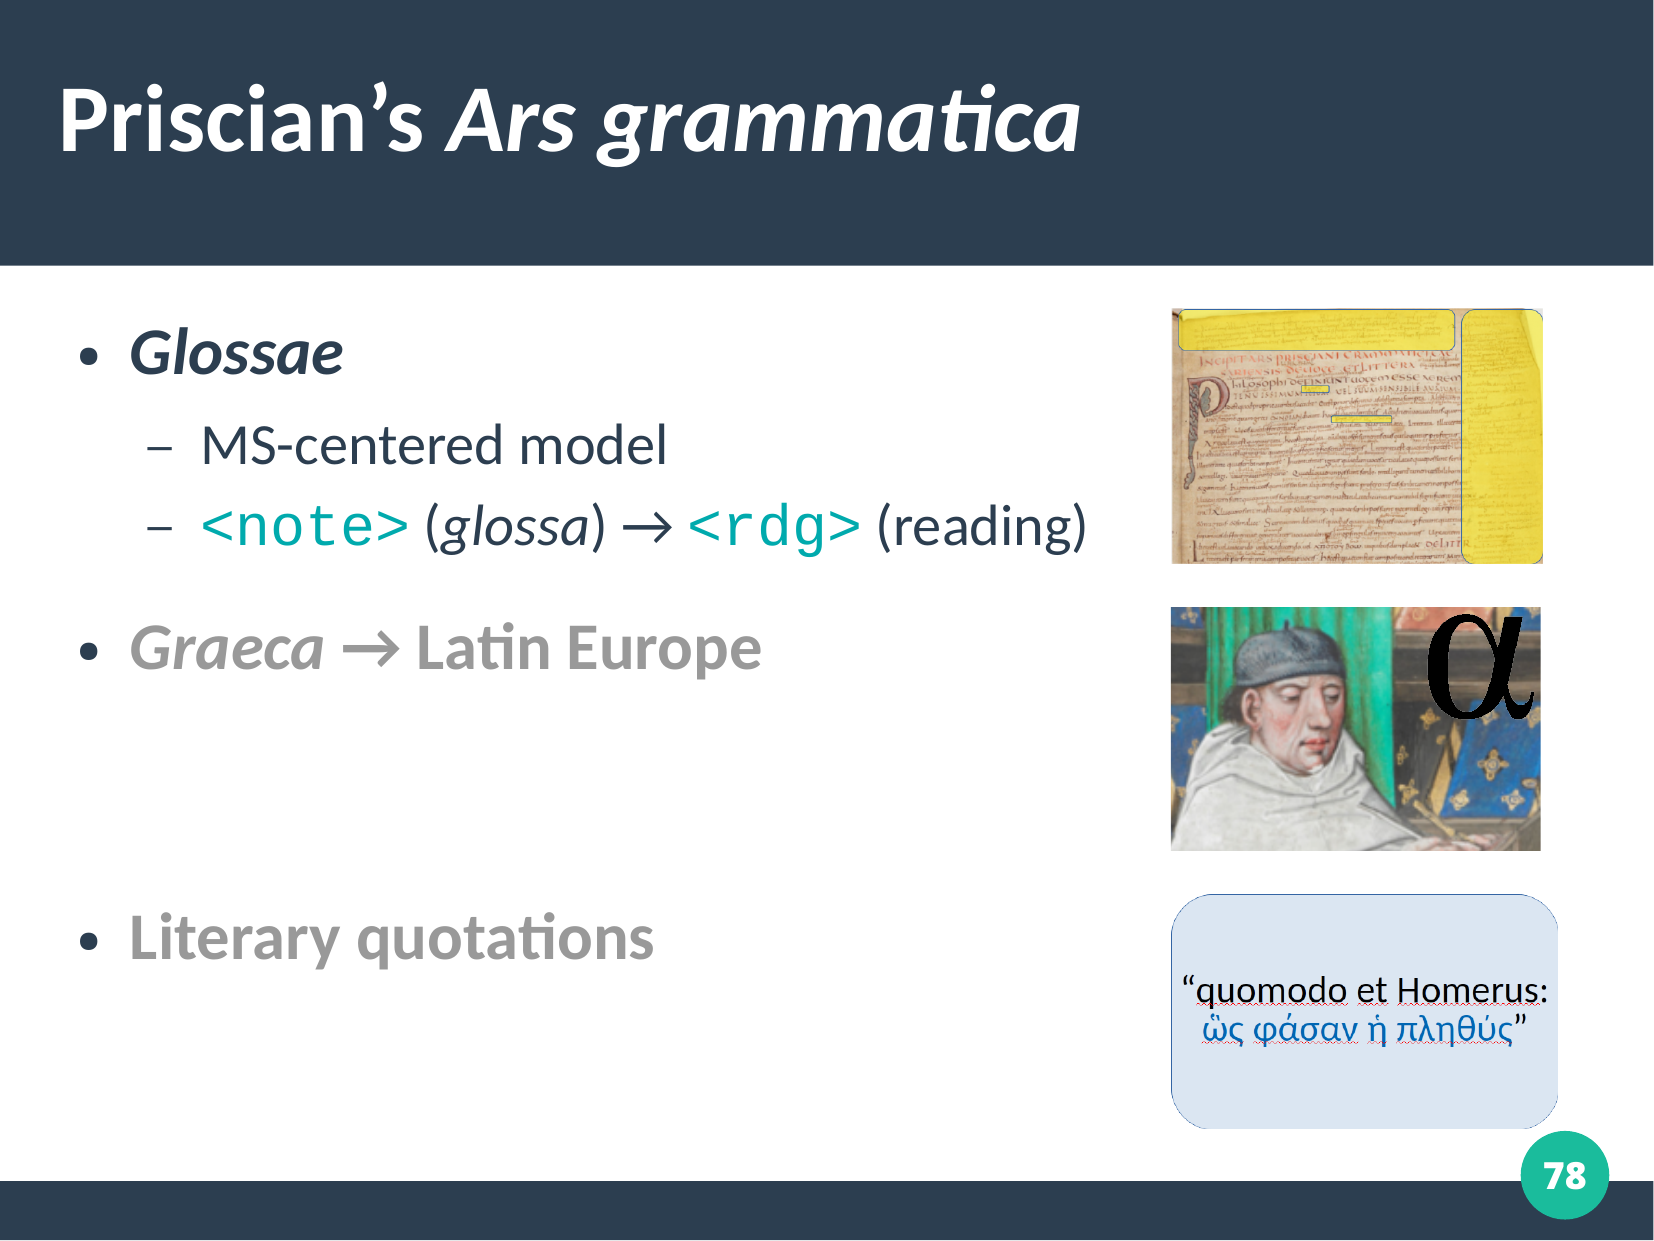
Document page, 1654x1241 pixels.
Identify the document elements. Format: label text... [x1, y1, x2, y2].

list Literary quotations [59, 909, 1096, 1170]
picture [1171, 894, 1558, 1129]
picture [1170, 308, 1543, 851]
list Glossae MS-centered model <note> (glossa) → <rdg> (reading) [59, 324, 1096, 586]
list Graeca → Latin Europe [59, 620, 1096, 881]
title Priscian’s Ars grammatica [59, 49, 1595, 207]
